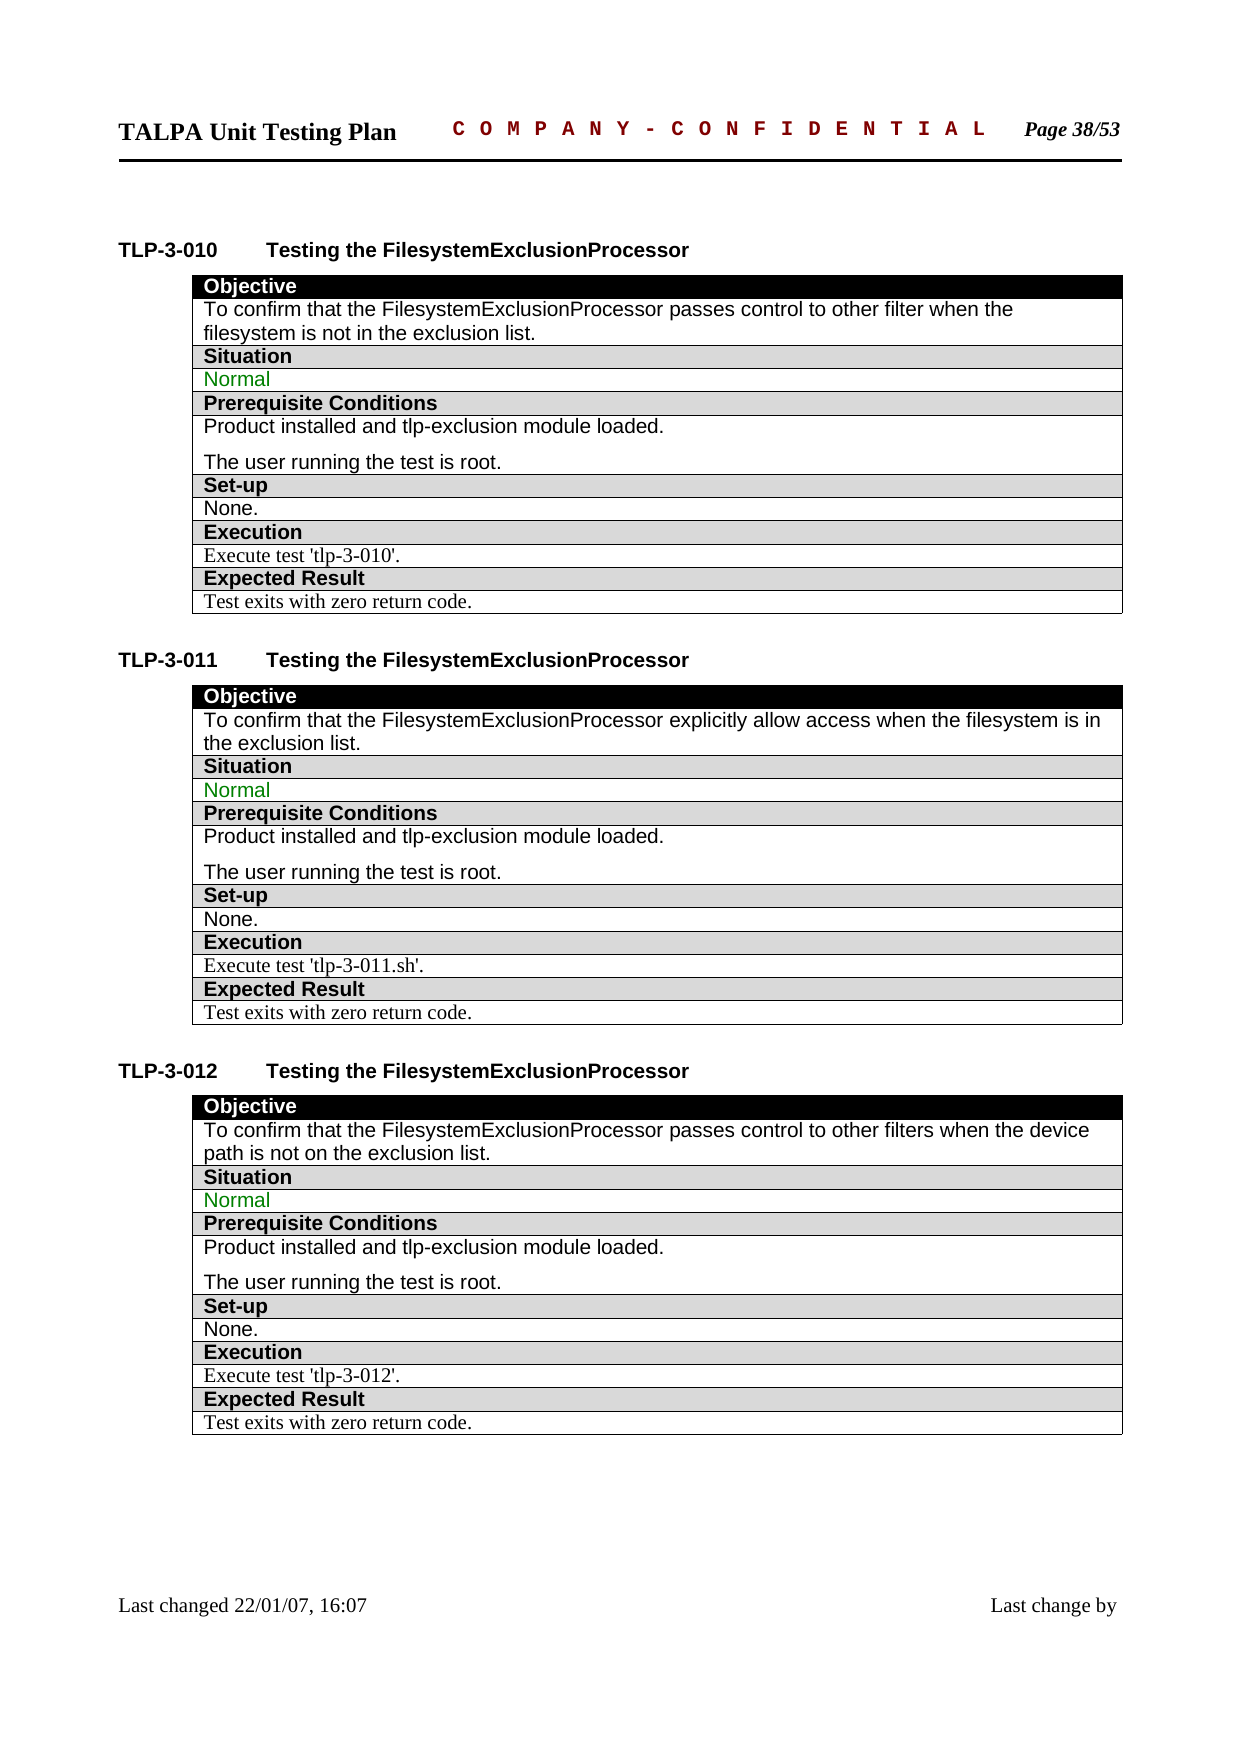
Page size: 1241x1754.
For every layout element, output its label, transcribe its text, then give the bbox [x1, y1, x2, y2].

table_cell Product installed and tlp-exclusion module loaded. The user running the test is root. [193, 1236, 1122, 1294]
table_cell Normal [193, 779, 1122, 801]
text TLP-3-012 Testing the FilesystemExclusionProcessor [118, 1059, 1122, 1083]
table_cell None. [193, 498, 1122, 520]
table_cell To confirm that the FilesystemExclusionProcessor explicitly allow access when the filesystem is in the exclusion list. [193, 709, 1122, 755]
table_cell Expected Result [193, 568, 1122, 590]
table_cell Prerequisite Conditions [193, 392, 1122, 415]
table_cell Normal [193, 1190, 1122, 1212]
table_header Objective [193, 276, 1122, 298]
table_cell Normal [193, 369, 1122, 391]
table_cell Prerequisite Conditions [193, 1213, 1122, 1235]
table_cell Set-up [193, 475, 1122, 497]
table_cell Execution [193, 521, 1122, 544]
table_cell Situation [193, 756, 1122, 778]
table_cell Situation [193, 1166, 1122, 1189]
table_cell Execution [193, 1342, 1122, 1364]
table_cell Test exits with zero return code. [193, 1001, 1122, 1024]
text TLP-3-010 Testing the FilesystemExclusionProcessor [118, 239, 1122, 262]
table_cell Test exits with zero return code. [193, 591, 1122, 613]
table_header Objective [193, 686, 1122, 708]
table_cell To confirm that the FilesystemExclusionProcessor passes control to other filters when the device path is not on the exclusion list. [193, 1120, 1122, 1165]
table_cell Product installed and tlp-exclusion module loaded. The user running the test is root. [193, 826, 1122, 884]
table_header Objective [193, 1096, 1122, 1119]
table_cell Prerequisite Conditions [193, 802, 1122, 825]
table_cell Expected Result [193, 978, 1122, 1000]
table_cell Set-up [193, 1295, 1122, 1318]
table_cell Product installed and tlp-exclusion module loaded. The user running the test is root. [193, 416, 1122, 474]
table_cell Execute test 'tlp-3-011.sh'. [193, 955, 1122, 977]
table_cell Test exits with zero return code. [193, 1412, 1122, 1434]
table_cell None. [193, 908, 1122, 931]
table_cell None. [193, 1319, 1122, 1341]
table_cell Execute test 'tlp-3-012'. [193, 1365, 1122, 1387]
text TLP-3-011 Testing the FilesystemExclusionProcessor [118, 649, 1122, 672]
table_cell Situation [193, 346, 1122, 368]
table_cell Expected Result [193, 1388, 1122, 1411]
table_cell To confirm that the FilesystemExclusionProcessor passes control to other filter when the filesystem is not in the exclusion list. [193, 299, 1122, 345]
table_cell Set-up [193, 885, 1122, 907]
table_cell Execution [193, 932, 1122, 954]
table_cell Execute test 'tlp-3-010'. [193, 545, 1122, 567]
